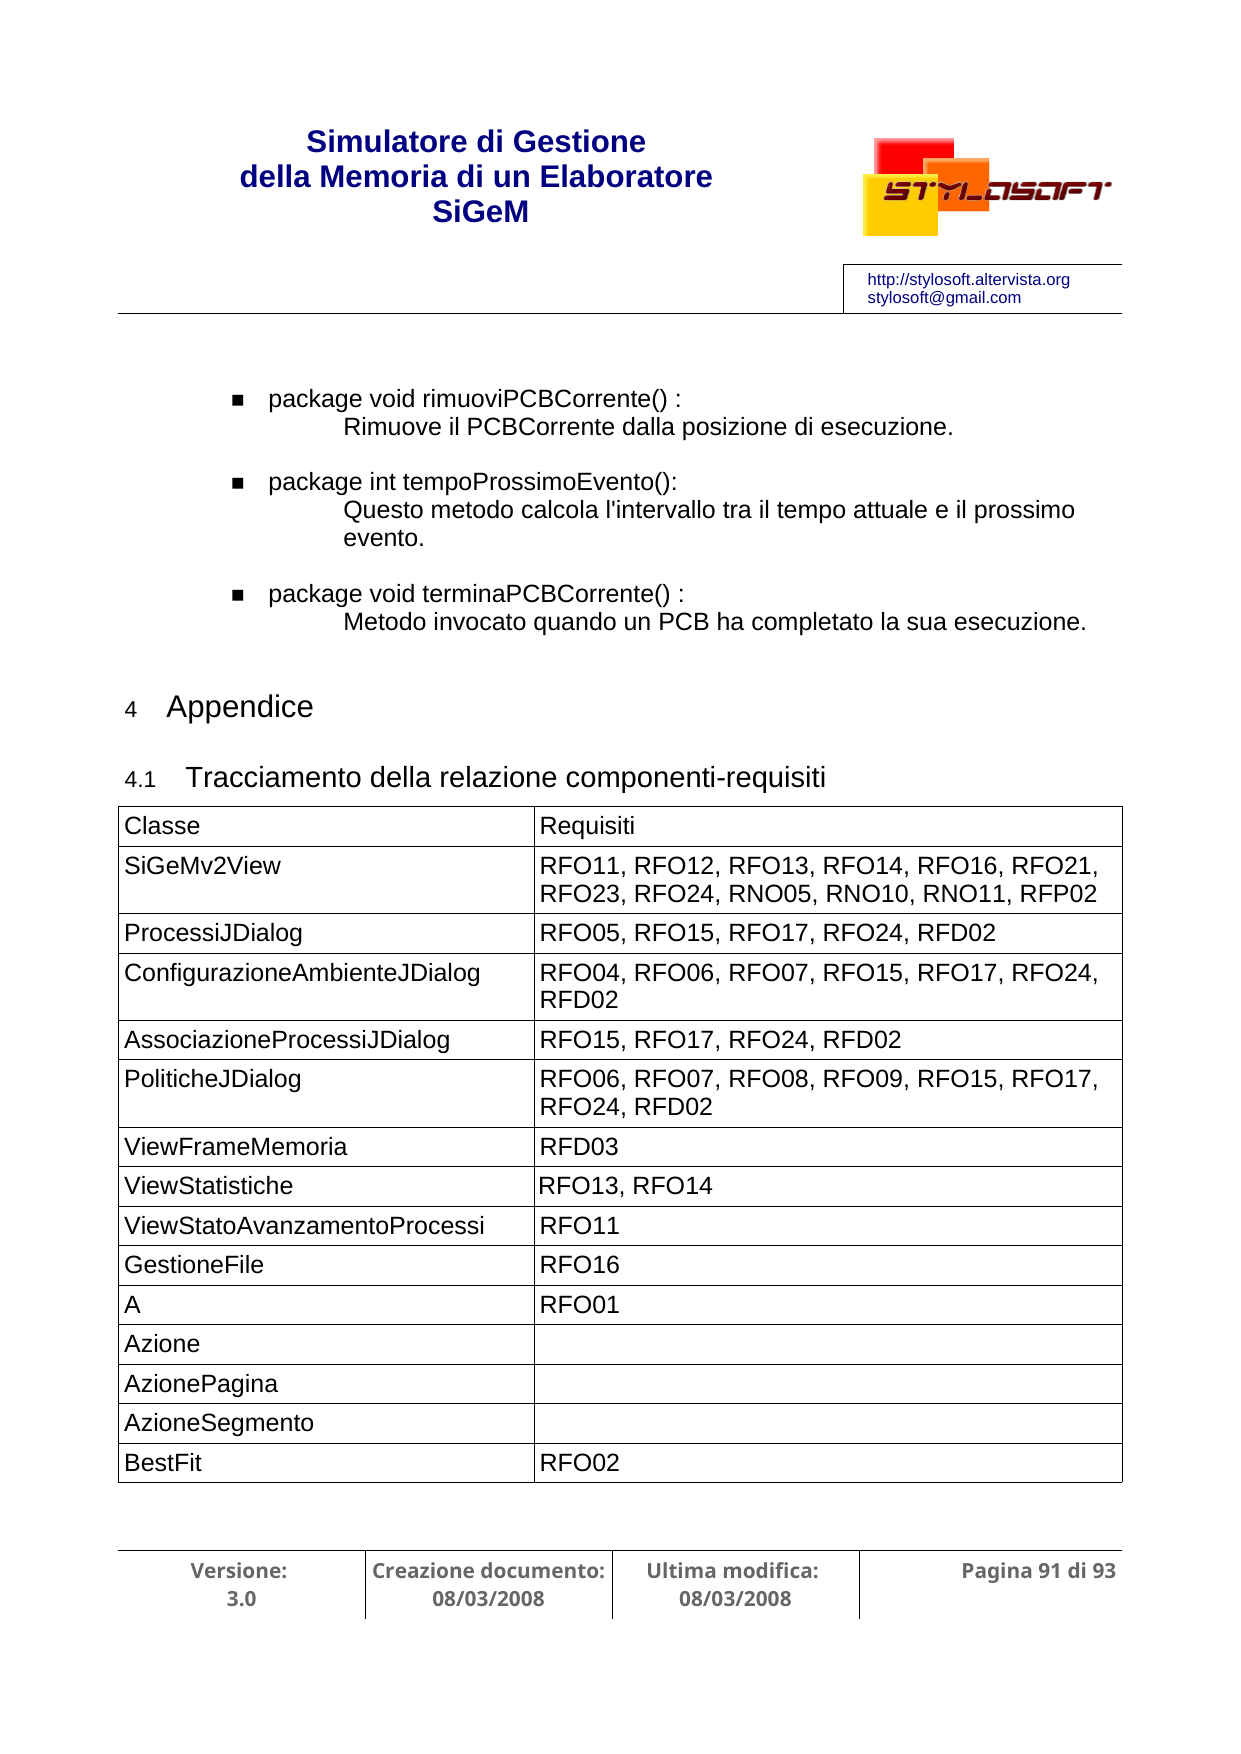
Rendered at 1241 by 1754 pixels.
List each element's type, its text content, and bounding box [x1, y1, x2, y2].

list package void terminaPCBCorrente() : [231, 580, 1122, 608]
subtitle Appendice [118, 689, 1122, 723]
table_cell [535, 1365, 1122, 1403]
table_cell ProcessiJDialog [119, 914, 534, 952]
table_cell AzioneSegmento [119, 1404, 534, 1443]
list Questo metodo calcola l'intervallo tra il tempo attuale e il prossimo evento. [306, 496, 1122, 552]
table_cell ViewStatoAvanzamentoProcessi [119, 1207, 534, 1245]
subtitle Tracciamento della relazione componenti-requisiti [118, 761, 1122, 794]
picture [848, 123, 1117, 247]
table_cell RFO13, RFO14 [535, 1167, 1122, 1206]
table_cell RFO04, RFO06, RFO07, RFO15, RFO17, RFO24, RFD02 [535, 954, 1122, 1020]
table_cell PoliticheJDialog [119, 1060, 534, 1127]
table_cell AssociazioneProcessiJDialog [119, 1021, 534, 1059]
table_cell ConfigurazioneAmbienteJDialog [119, 954, 534, 1020]
table_cell ViewStatistiche [119, 1167, 534, 1206]
list Rimuove il PCBCorrente dalla posizione di esecuzione. [306, 412, 1122, 440]
table_cell Azione [119, 1325, 534, 1364]
table_cell RFO11 [535, 1207, 1122, 1245]
table_header Classe [119, 807, 534, 846]
table_cell RFO06, RFO07, RFO08, RFO09, RFO15, RFO17, RFO24, RFD02 [535, 1060, 1122, 1127]
table_cell RFO01 [535, 1286, 1122, 1324]
table_cell SiGeMv2View [119, 847, 534, 913]
table_cell RFO15, RFO17, RFO24, RFD02 [535, 1021, 1122, 1059]
table_cell [535, 1325, 1122, 1364]
list package void rimuoviPCBCorrente() : [231, 384, 1122, 412]
list Metodo invocato quando un PCB ha completato la sua esecuzione. [306, 608, 1122, 636]
table_cell [535, 1404, 1122, 1443]
table_cell RFD03 [535, 1128, 1122, 1166]
table_cell GestioneFile [119, 1246, 534, 1285]
list package int tempoProssimoEvento(): [231, 468, 1122, 496]
table_cell RFO11, RFO12, RFO13, RFO14, RFO16, RFO21, RFO23, RFO24, RNO05, RNO10, RNO11, RFP02 [535, 847, 1122, 913]
table_cell RFO02 [535, 1444, 1122, 1482]
table_cell AzionePagina [119, 1365, 534, 1403]
table_cell RFO16 [535, 1246, 1122, 1285]
table_cell ViewFrameMemoria [119, 1128, 534, 1166]
table_header Requisiti [535, 807, 1122, 846]
table_cell RFO05, RFO15, RFO17, RFO24, RFD02 [535, 914, 1122, 952]
table_cell BestFit [119, 1444, 534, 1482]
table_cell A [119, 1286, 534, 1324]
